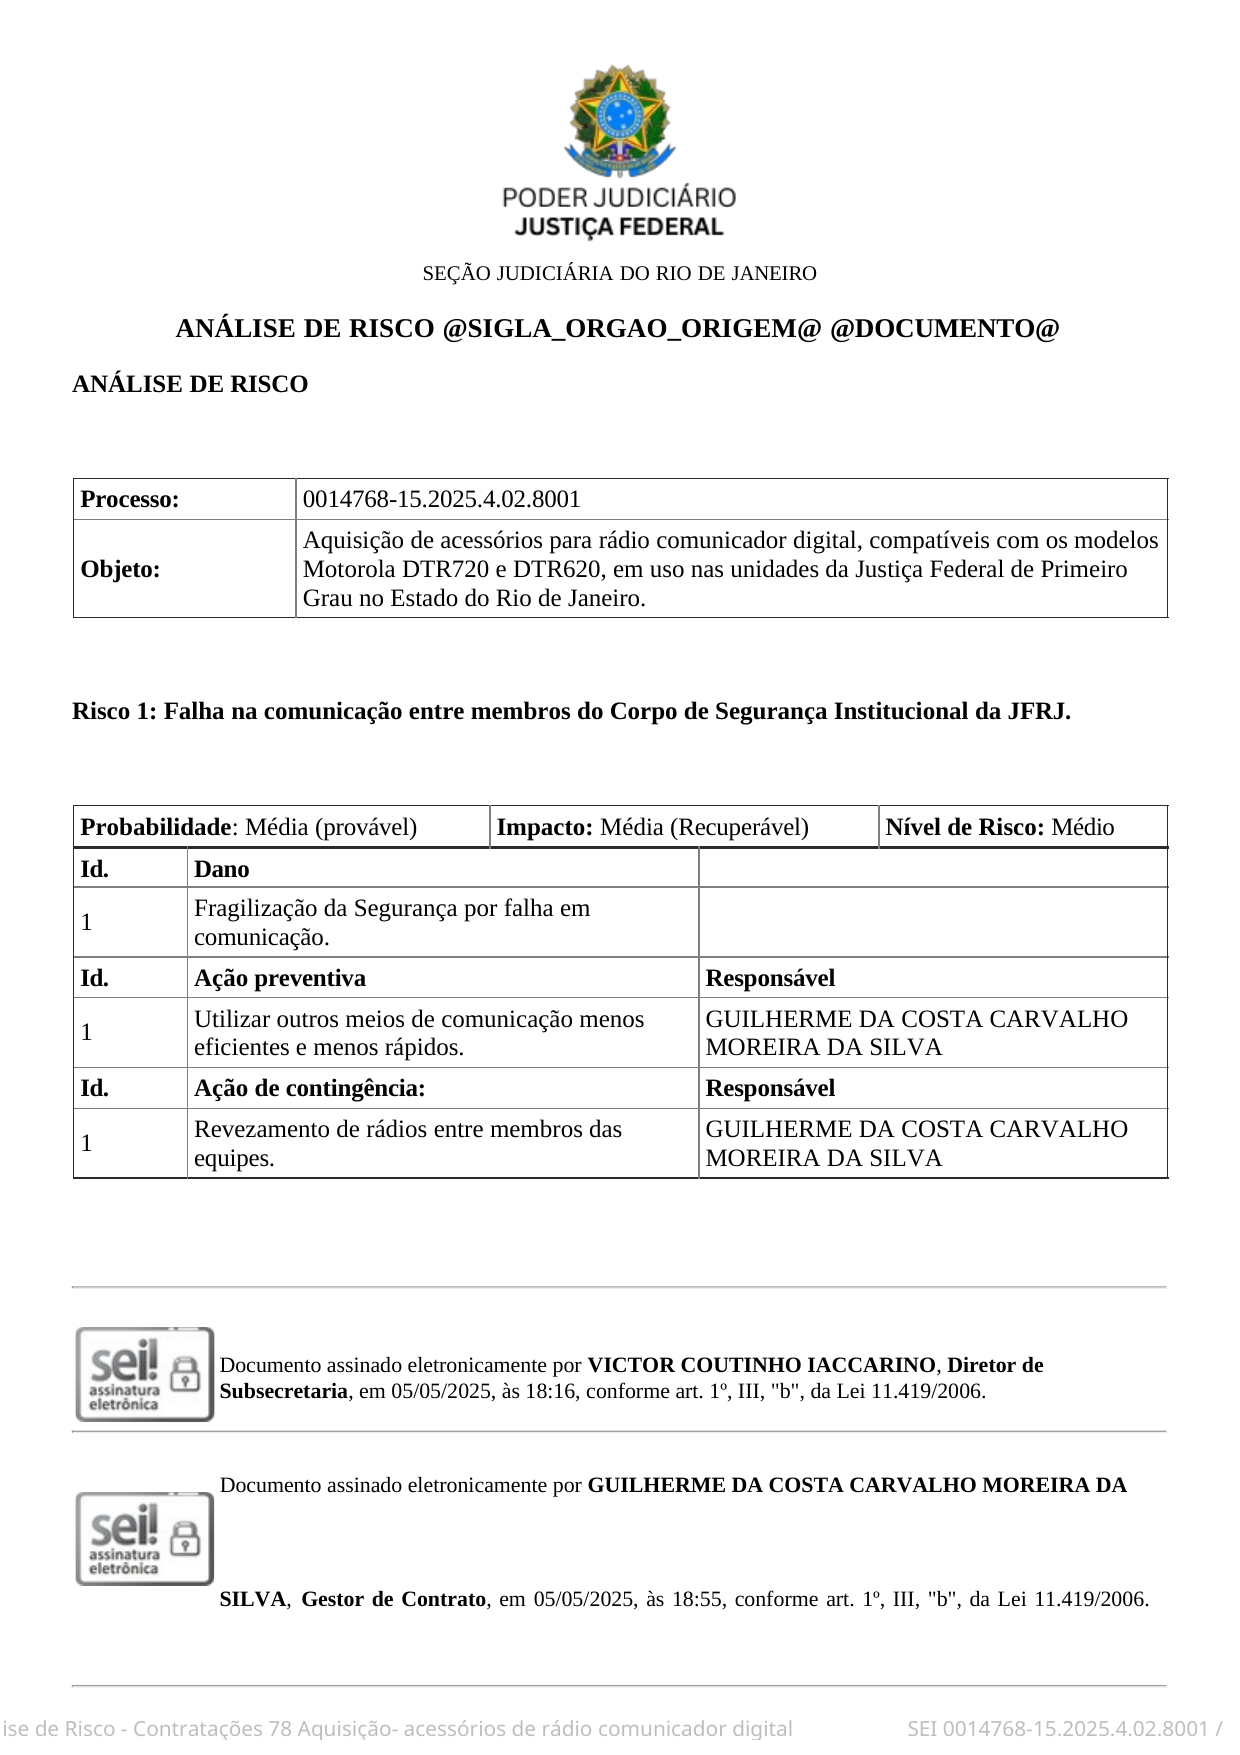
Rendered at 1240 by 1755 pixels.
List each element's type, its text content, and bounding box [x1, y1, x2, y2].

table_cell Utilizar outros meios de comunicação menos eficientes e menos rápidos. [188, 998, 698, 1067]
subtitle ANÁLISE DE RISCO [72, 369, 1181, 398]
table_cell Objeto: [74, 520, 295, 617]
table_cell Aquisição de acessórios para rádio comunicador digital, compatíveis com os modelos Motorola DTR720 e DTR620, em uso nas unidades da Justiça Federal de Primeiro Grau no Estado do Rio de Janeiro. [297, 520, 1167, 617]
table_cell Ação de contingência: [188, 1068, 698, 1107]
table_cell GUILHERME DA COSTA CARVALHO MOREIRA DA SILVA [700, 1109, 1167, 1177]
table_cell Responsável [700, 1068, 1167, 1107]
table_cell [700, 888, 1167, 956]
subtitle ANÁLISE DE RISCO @SIGLA_ORGAO_ORIGEM@ @DOCUMENTO@ [118, 312, 1118, 343]
table_cell Fragilização da Segurança por falha em comunicação. [188, 888, 698, 956]
text Documento assinado eletronicamente por GUILHERME DA COSTA CARVALHO MOREIRA DA SILVA, Gestor de Contrato, em 05/05/2025, às 18:55, conforme art. 1º, III, "b", da Lei 11.419/2006. [76, 1472, 1181, 1611]
table_cell 1 [74, 1109, 187, 1177]
table_cell Id. [74, 958, 187, 997]
table_cell 1 [74, 888, 187, 956]
table_cell Id. [74, 1068, 187, 1107]
table_cell Id. [74, 849, 187, 886]
text Documento assinado eletronicamente por VICTOR COUTINHO IACCARINO, Diretor de Subsecretaria, em 05/05/2025, às 18:16, conforme art. 1º, III, "b", da Lei 11.419/2006. [219, 1352, 1164, 1403]
table_cell Ação preventiva [188, 958, 698, 997]
text SEÇÃO JUDICIÁRIA DO RIO DE JANEIRO [118, 261, 1122, 285]
table_cell [700, 849, 1167, 886]
table_cell Revezamento de rádios entre membros das equipes. [188, 1109, 698, 1177]
table_cell 1 [74, 998, 187, 1067]
table_cell Responsável [700, 958, 1167, 997]
table_header Probabilidade: Média (provável) [74, 806, 489, 846]
table_header Impacto: Média (Recuperável) [491, 806, 878, 846]
table_header Nível de Risco: Médio [880, 806, 1167, 846]
table_cell Dano [188, 849, 698, 886]
table_header Processo: [74, 479, 295, 518]
table_cell GUILHERME DA COSTA CARVALHO MOREIRA DA SILVA [700, 998, 1167, 1067]
table_header 0014768-15.2025.4.02.8001 [297, 479, 1167, 518]
text Risco 1: Falha na comunicação entre membros do Corpo de Segurança Institucional da JFRJ. [72, 696, 1181, 725]
